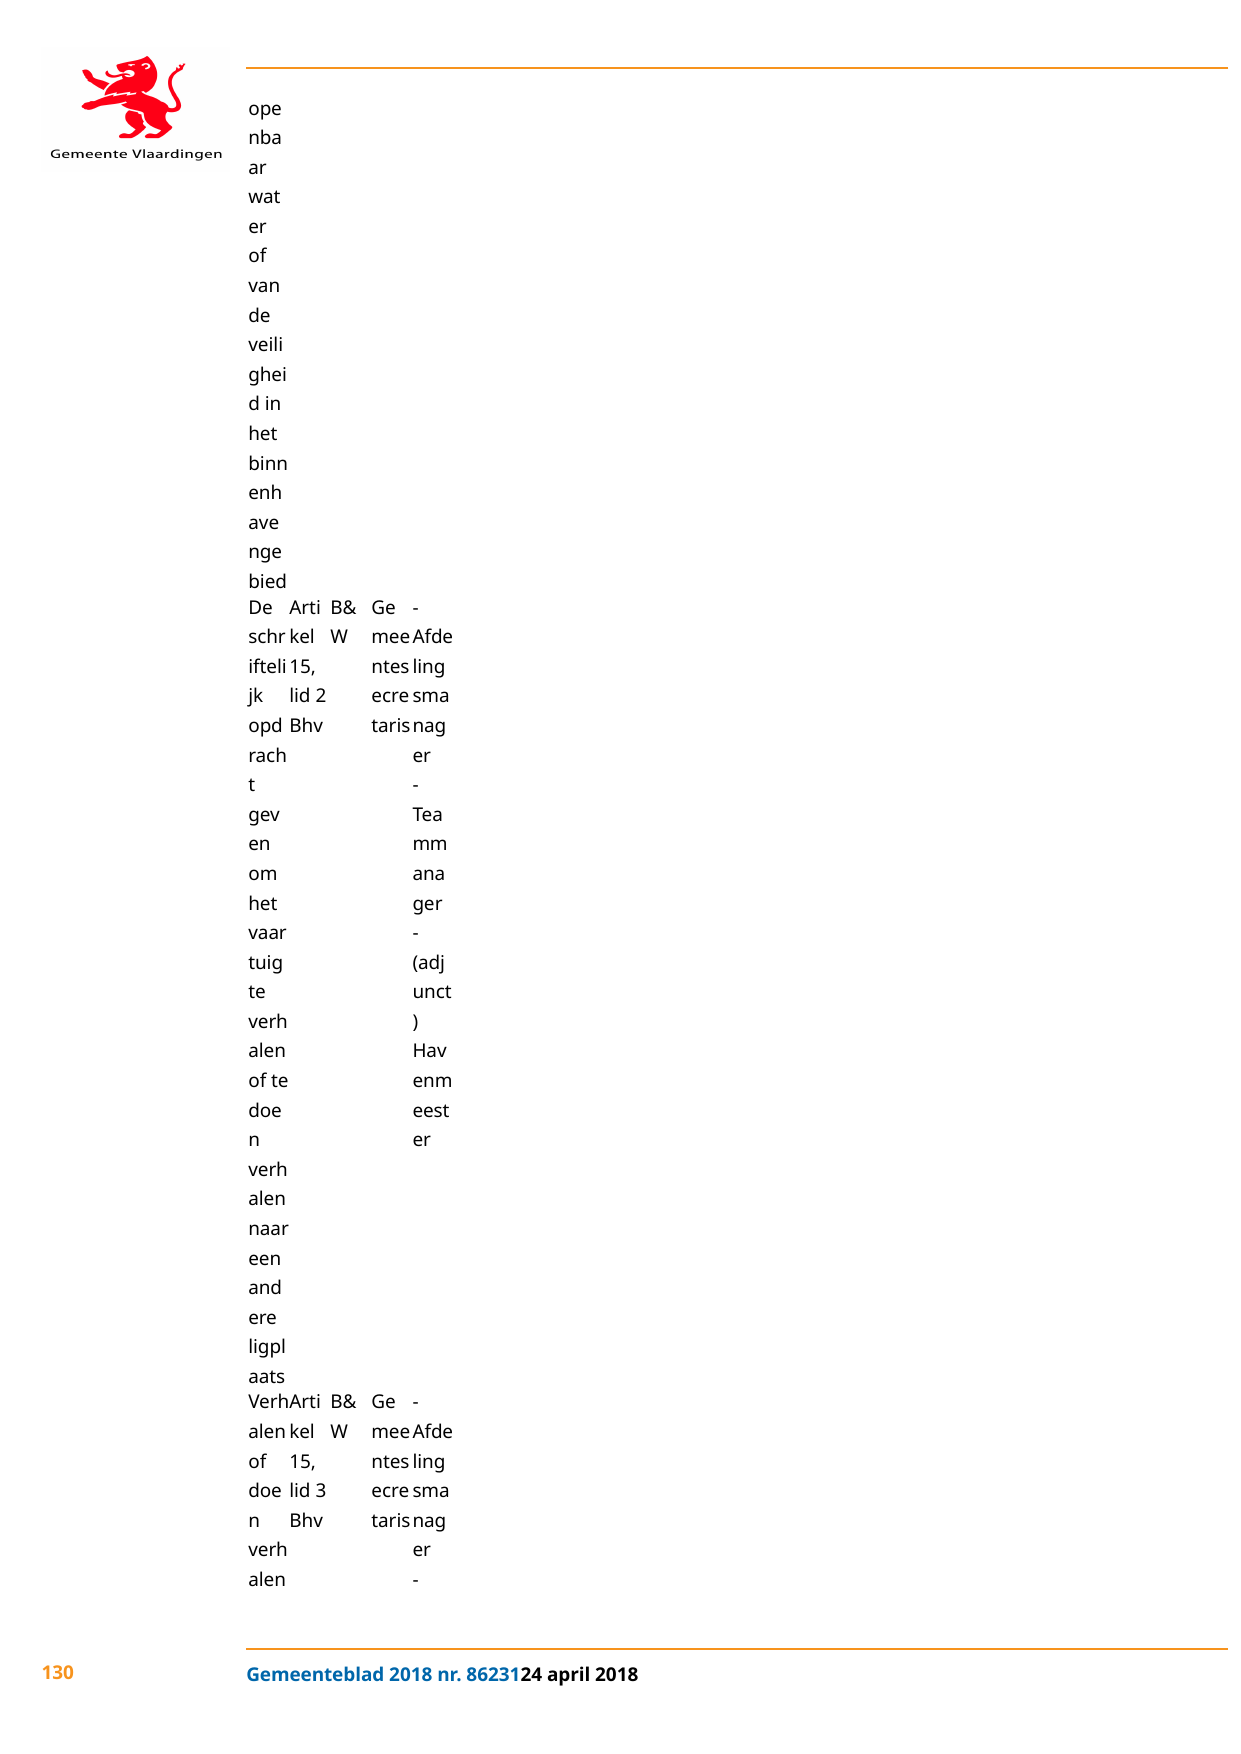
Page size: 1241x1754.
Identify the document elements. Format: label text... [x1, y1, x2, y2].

table_cell Artikel 15, lid 3 Bhv [289, 1389, 330, 1592]
table_cell [412, 95, 453, 594]
picture [41, 47, 231, 172]
table_cell De schriftelijk opdracht geven om het vaartuig te verhalen of te doen verhalen naar een andere ligplaats [248, 594, 289, 1389]
table_cell Artikel 15, lid 2 Bhv [289, 594, 330, 1389]
table_cell - Afdelingsmanager - Teammanager - (adjunct) Havenmeester [412, 594, 453, 1389]
table_cell - Afdelingsmanager [412, 1389, 453, 1592]
table_cell [453, 1389, 494, 1592]
table_cell openbaar water of van de veiligheid in het binnenhavengebied [248, 95, 289, 594]
table_cell [453, 95, 494, 594]
table_cell Gemeentesecretaris [371, 594, 412, 1389]
table_cell [330, 95, 371, 594]
table_cell B&W [330, 594, 371, 1389]
table_cell Gemeentesecretaris [371, 1389, 412, 1592]
table_cell [371, 95, 412, 594]
table_cell [453, 594, 494, 1389]
table_cell [289, 95, 330, 594]
table_cell B&W [330, 1389, 371, 1592]
table_cell Verhalen of doen verhalen [248, 1389, 289, 1592]
